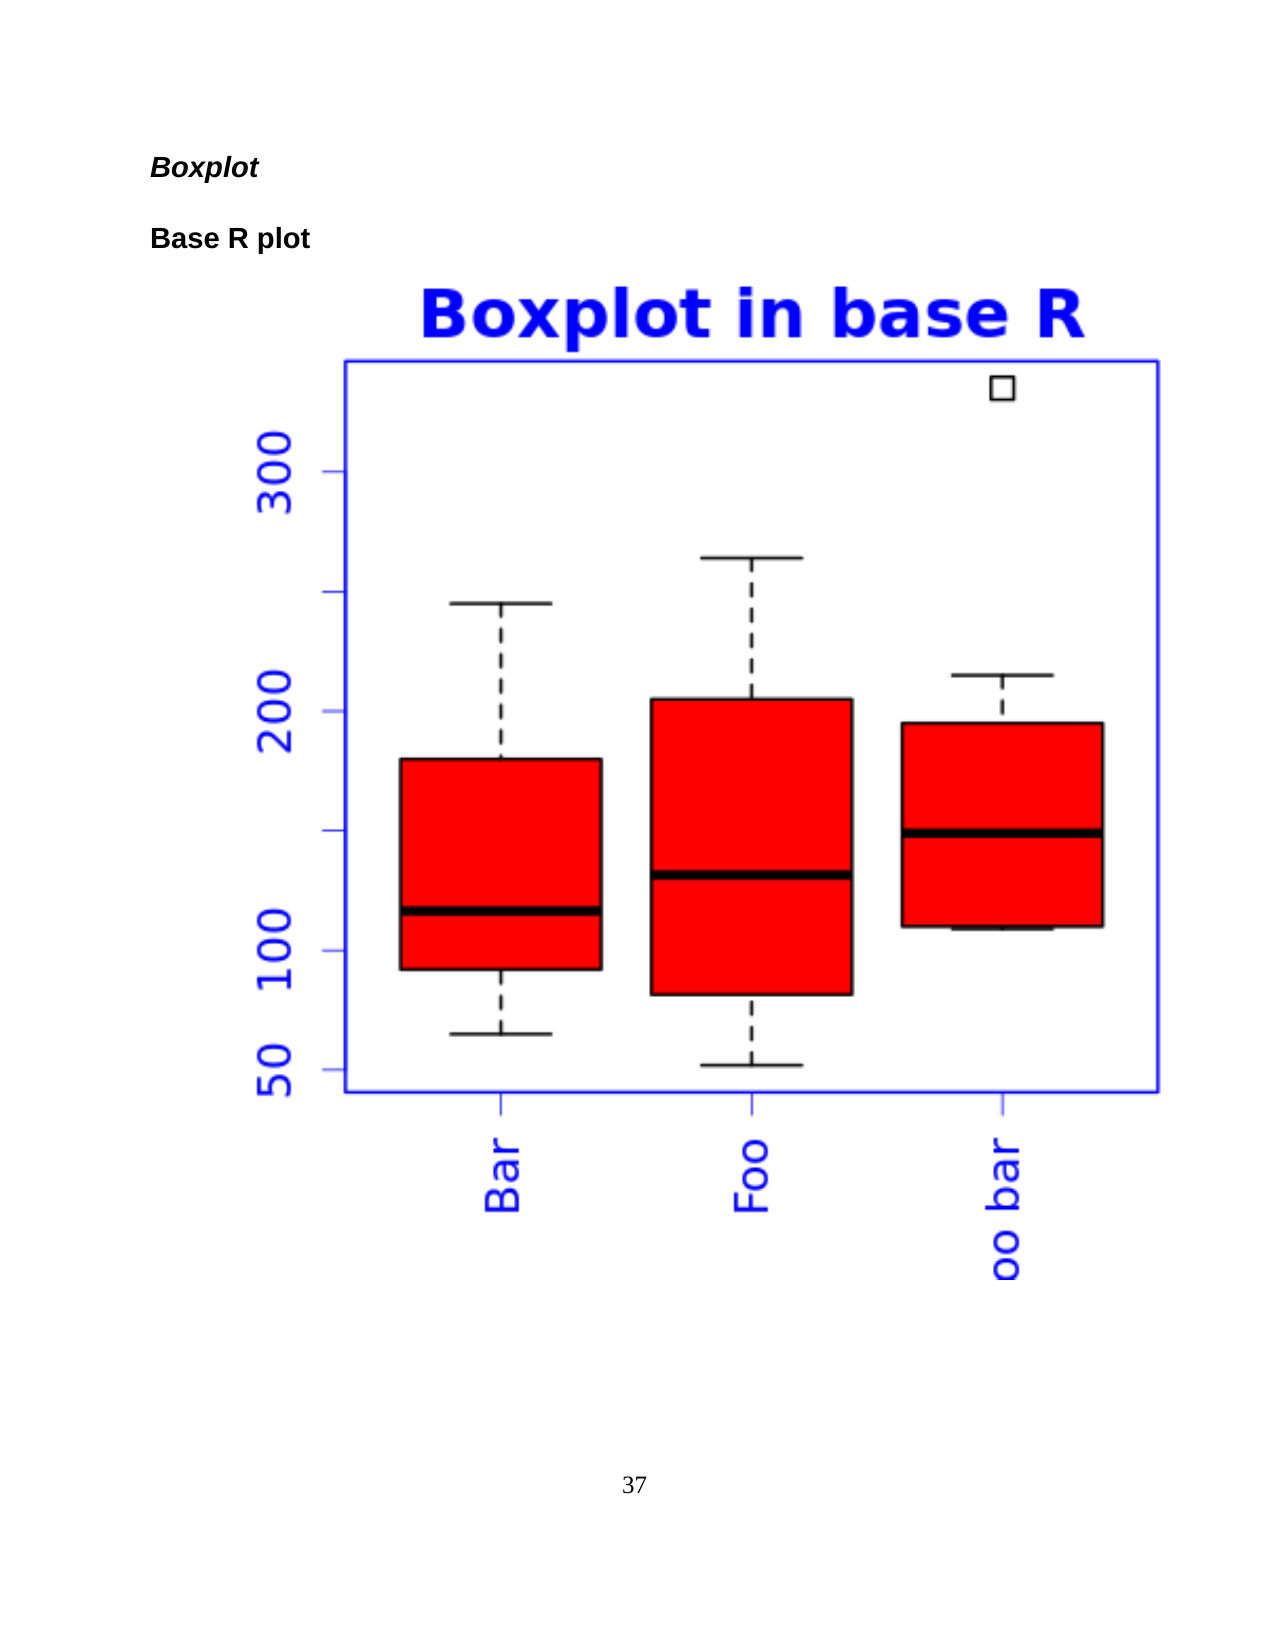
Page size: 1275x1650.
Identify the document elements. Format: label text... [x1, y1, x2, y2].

subtitle Boxplot [150, 150, 1125, 183]
subtitle Base R plot [150, 221, 1125, 254]
picture [150, 267, 1163, 1280]
